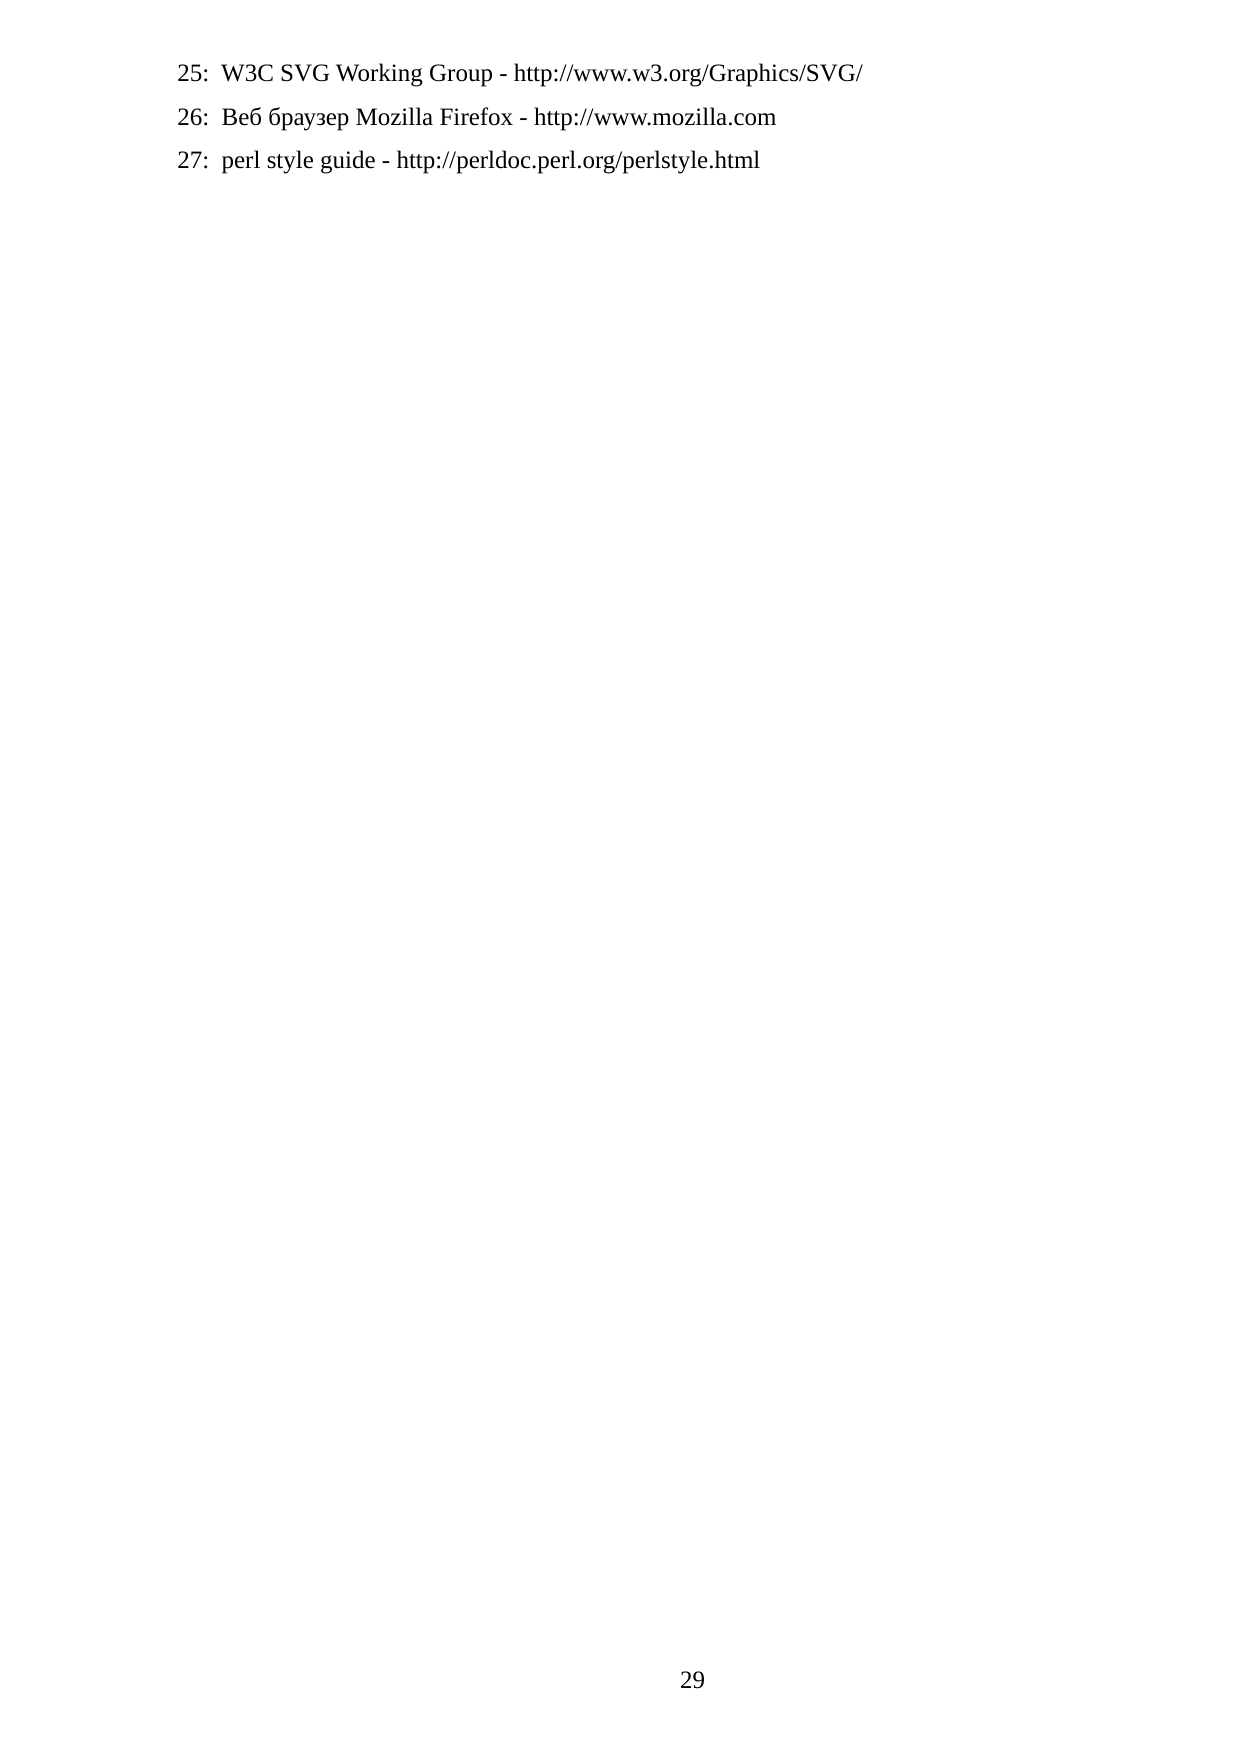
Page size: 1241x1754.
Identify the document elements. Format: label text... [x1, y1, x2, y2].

text 27: perl style guide - http://perldoc.perl.org/perlstyle.html [177, 145, 1182, 173]
text 25: W3C SVG Working Group - http://www.w3.org/Graphics/SVG/ [177, 58, 1182, 87]
text 26: Веб браузер Mozilla Firefox - http://www.mozilla.com [177, 102, 1182, 130]
